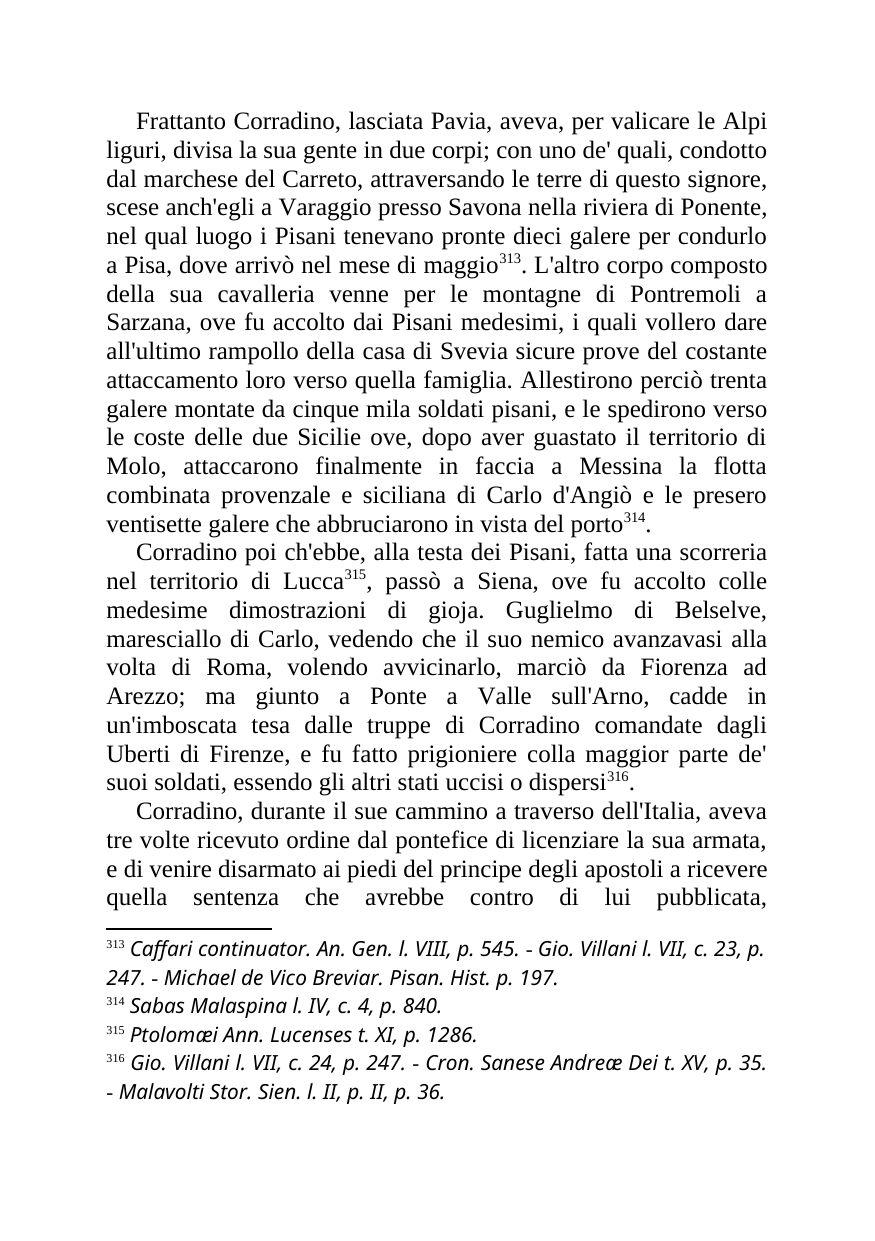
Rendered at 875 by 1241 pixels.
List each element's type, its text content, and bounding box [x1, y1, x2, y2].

text Caffari continuator. An. Gen. l. VIII, p. 545. - Gio. Villani l. VII, c. 23, p. 247. - Michael de Vico Breviar. Pisan. Hist. p. 197. [106, 934, 768, 991]
text Corradino poi ch'ebbe, alla testa dei Pisani, fatta una scorreria nel territorio di Lucca, passò a Siena, ove fu accolto colle medesime dimostrazioni di gioja. Guglielmo di Belselve, maresciallo di Carlo, vedendo che il suo nemico avanzavasi alla volta di Roma, volendo avvicinarlo, marciò da Fiorenza ad Arezzo; ma giunto a Ponte a Valle sull'Arno, cadde in un'imboscata tesa dalle truppe di Corradino comandate dagli Uberti di Firenze, e fu fatto prigioniere colla maggior parte de' suoi soldati, essendo gli altri stati uccisi o dispersi. [106, 537, 768, 796]
text Frattanto Corradino, lasciata Pavia, aveva, per valicare le Alpi liguri, divisa la sua gente in due corpi; con uno de' quali, condotto dal marchese del Carreto, attraversando le terre di questo signore, scese anch'egli a Varaggio presso Savona nella riviera di Ponente, nel qual luogo i Pisani tenevano pronte dieci galere per condurlo a Pisa, dove arrivò nel mese di maggio. L'altro corpo composto della sua cavalleria venne per le montagne di Pontremoli a Sarzana, ove fu accolto dai Pisani medesimi, i quali vollero dare all'ultimo rampollo della casa di Svevia sicure prove del costante attaccamento loro verso quella famiglia. Allestirono perciò trenta galere montate da cinque mila soldati pisani, e le spedirono verso le coste delle due Sicilie ove, dopo aver guastato il territorio di Molo, attaccarono finalmente in faccia a Messina la flotta combinata provenzale e siciliana di Carlo d'Angiò e le presero ventisette galere che abbruciarono in vista del porto. [106, 106, 768, 537]
text Ptolomæi Ann. Lucenses t. XI, p. 1286. [106, 1020, 768, 1048]
text Corradino, durante il sue cammino a traverso dell'Italia, aveva tre volte ricevuto ordine dal pontefice di licenziare la sua armata, e di venire disarmato ai piedi del principe degli apostoli a ricevere quella sentenza che avrebbe contro di lui pubblicata, [106, 796, 768, 911]
text Gio. Villani l. VII, c. 24, p. 247. - Cron. Sanese Andreæ Dei t. XV, p. 35. - Malavolti Stor. Sien. l. II, p. II, p. 36. [106, 1048, 768, 1105]
text Sabas Malaspina l. IV, c. 4, p. 840. [106, 991, 768, 1020]
